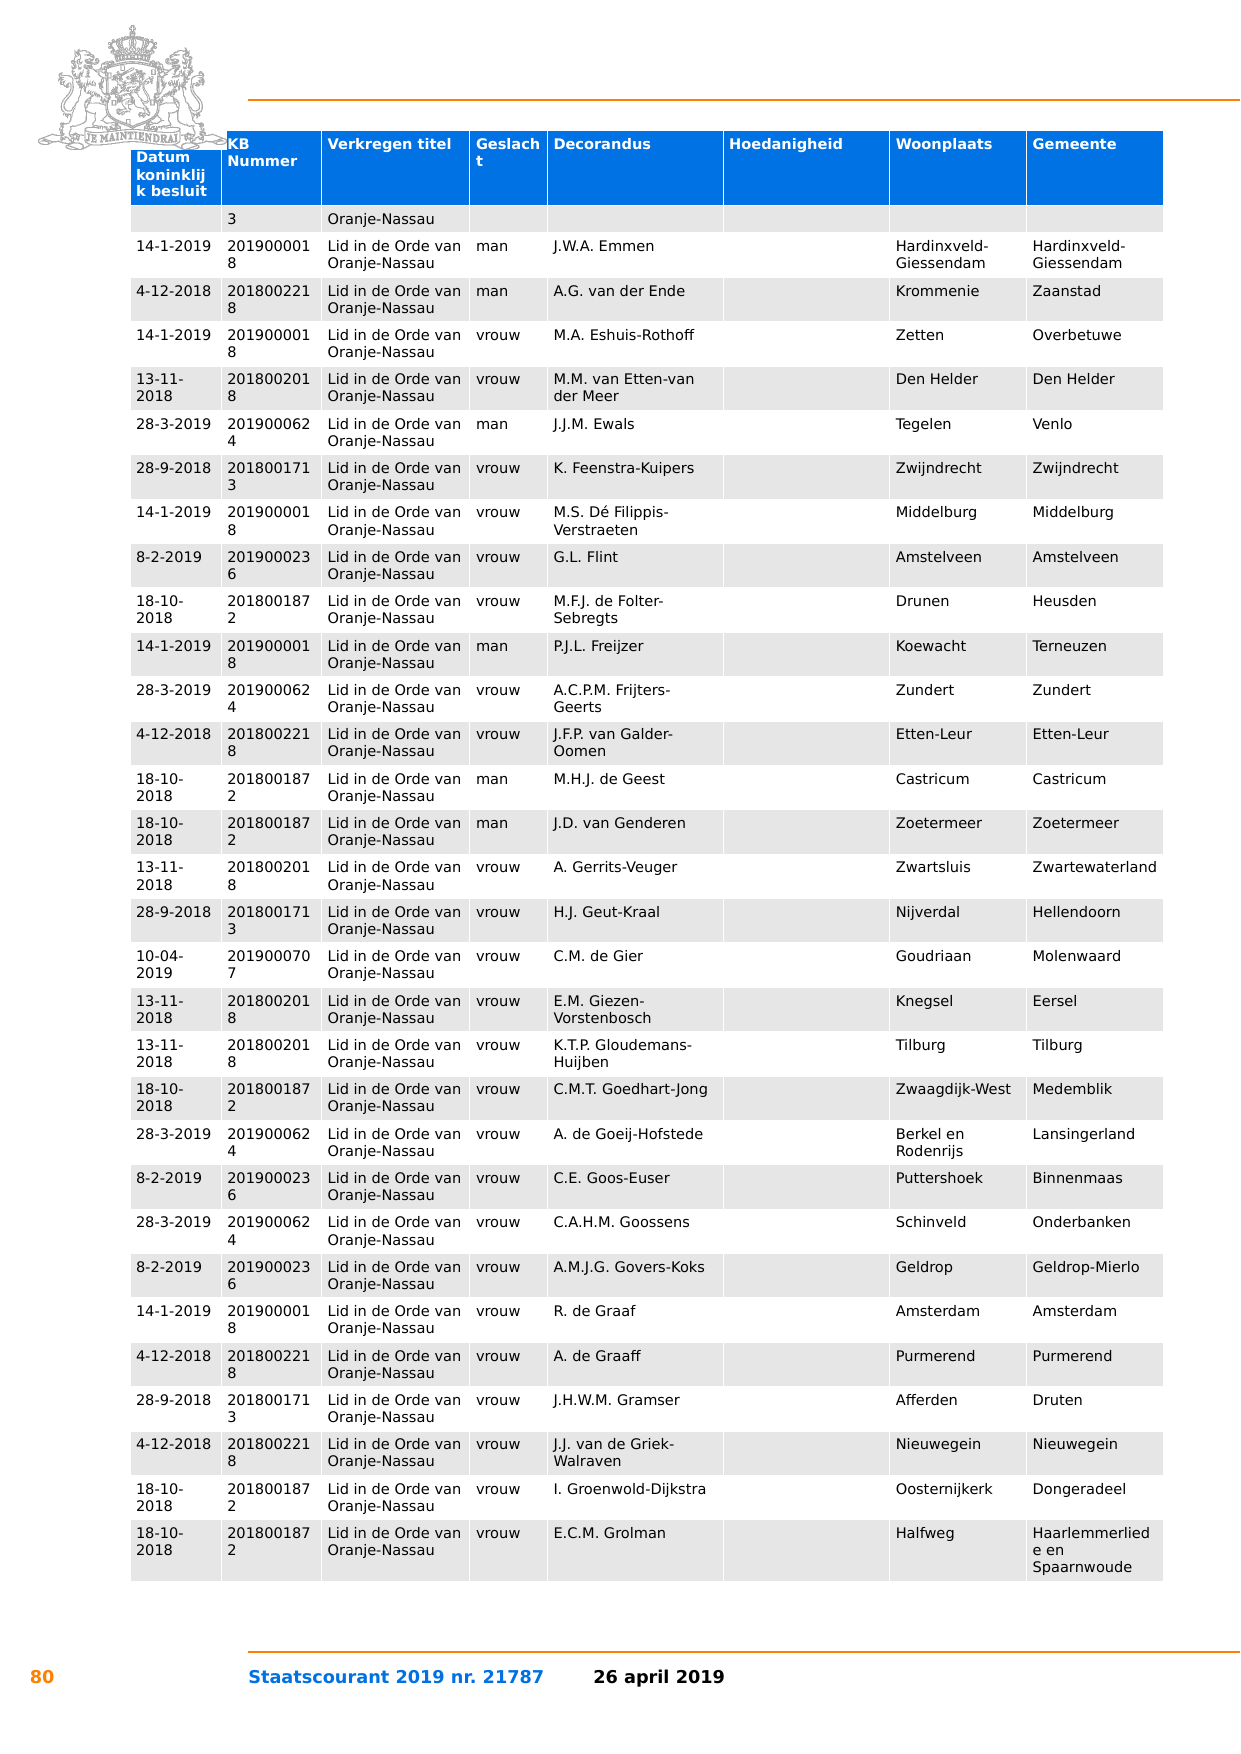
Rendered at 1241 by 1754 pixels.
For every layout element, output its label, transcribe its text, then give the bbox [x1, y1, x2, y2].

table_cell J.W.A. Emmen [548, 234, 723, 277]
table_cell Etten-Leur [1027, 722, 1163, 765]
table_cell Lid in de Orde van Oranje-Nassau [322, 500, 469, 543]
table_cell 14-1-2019 [131, 234, 221, 277]
table_cell Berkel en Rodenrijs [890, 1121, 1026, 1164]
table_cell Zwartewaterland [1027, 855, 1163, 898]
table_cell Oranje-Nassau [322, 206, 469, 232]
table_cell 2018002018 [222, 1032, 321, 1076]
table_cell 2018001872 [222, 766, 321, 809]
table_header KB Nummer [222, 131, 321, 205]
table_cell 2019000624 [222, 411, 321, 454]
table_cell 2018001872 [222, 1520, 321, 1581]
table_cell vrouw [470, 455, 547, 499]
table_header Gemeente [1027, 131, 1163, 205]
table_cell 4-12-2018 [131, 278, 221, 321]
table_cell man [470, 633, 547, 676]
table_cell 4-12-2018 [131, 722, 221, 765]
table_cell 4-12-2018 [131, 1343, 221, 1386]
table_cell 28-9-2018 [131, 455, 221, 499]
table_cell Zwartsluis [890, 855, 1026, 898]
table_cell 18-10-2018 [131, 1476, 221, 1519]
table_cell Hardinxveld-Giessendam [890, 234, 1026, 277]
table_cell 2019000236 [222, 1254, 321, 1297]
table_cell C.E. Goos-Euser [548, 1165, 723, 1209]
table_cell 2018002018 [222, 855, 321, 898]
table_cell 2019000624 [222, 1210, 321, 1253]
table_cell A. de Goeij-Hofstede [548, 1121, 723, 1164]
table_cell [548, 206, 723, 232]
table_cell 2019000018 [222, 1299, 321, 1342]
table_cell [724, 1476, 889, 1519]
table_cell Afferden [890, 1387, 1026, 1431]
table_cell Zundert [1027, 677, 1163, 721]
table_cell [724, 1032, 889, 1076]
table_cell [724, 589, 889, 632]
table_cell vrouw [470, 1387, 547, 1431]
table_cell vrouw [470, 899, 547, 942]
table_cell 2018001872 [222, 810, 321, 854]
table_cell J.H.W.M. Gramser [548, 1387, 723, 1431]
table_cell Schinveld [890, 1210, 1026, 1253]
table_cell vrouw [470, 1032, 547, 1076]
table_cell J.J. van de Griek-Walraven [548, 1432, 723, 1475]
table_cell vrouw [470, 367, 547, 410]
table_cell vrouw [470, 1520, 547, 1581]
table_cell vrouw [470, 1254, 547, 1297]
table_cell vrouw [470, 1299, 547, 1342]
table_cell Tegelen [890, 411, 1026, 454]
table_cell Geldrop [890, 1254, 1026, 1297]
table_cell Zwaagdijk-West [890, 1077, 1026, 1120]
table_cell Lid in de Orde van Oranje-Nassau [322, 1077, 469, 1120]
table_cell 2019000624 [222, 1121, 321, 1164]
table_cell Tilburg [1027, 1032, 1163, 1076]
table_cell 8-2-2019 [131, 1254, 221, 1297]
table_cell [724, 206, 889, 232]
table_cell Lid in de Orde van Oranje-Nassau [322, 1299, 469, 1342]
table_cell 13-11-2018 [131, 367, 221, 410]
table_cell Onderbanken [1027, 1210, 1163, 1253]
table_cell Medemblik [1027, 1077, 1163, 1120]
table_cell Zetten [890, 322, 1026, 366]
table_cell [1027, 206, 1163, 232]
table_cell Nieuwegein [1027, 1432, 1163, 1475]
table_cell [724, 766, 889, 809]
table_cell 13-11-2018 [131, 988, 221, 1031]
table_cell Lid in de Orde van Oranje-Nassau [322, 944, 469, 987]
table_cell Lid in de Orde van Oranje-Nassau [322, 855, 469, 898]
table_cell [724, 411, 889, 454]
table_cell Nijverdal [890, 899, 1026, 942]
table_cell 2018001872 [222, 1476, 321, 1519]
table_cell 2018001872 [222, 589, 321, 632]
table_cell Purmerend [1027, 1343, 1163, 1386]
table_cell 13-11-2018 [131, 855, 221, 898]
table_cell [724, 1299, 889, 1342]
table_header Verkregen titel [322, 131, 469, 205]
table_cell H.J. Geut-Kraal [548, 899, 723, 942]
table_cell Lid in de Orde van Oranje-Nassau [322, 988, 469, 1031]
table_cell E.C.M. Grolman [548, 1520, 723, 1581]
table_cell [724, 633, 889, 676]
table_cell 4-12-2018 [131, 1432, 221, 1475]
table_cell [724, 677, 889, 721]
table_cell [724, 234, 889, 277]
table_cell Lid in de Orde van Oranje-Nassau [322, 234, 469, 277]
table_cell E.M. Giezen-Vorstenbosch [548, 988, 723, 1031]
table_cell Zaanstad [1027, 278, 1163, 321]
table_cell R. de Graaf [548, 1299, 723, 1342]
picture [38, 25, 227, 150]
table_cell Lid in de Orde van Oranje-Nassau [322, 589, 469, 632]
table_cell Lid in de Orde van Oranje-Nassau [322, 1343, 469, 1386]
table_cell vrouw [470, 544, 547, 587]
table_cell man [470, 766, 547, 809]
table_cell Knegsel [890, 988, 1026, 1031]
table_cell Lid in de Orde van Oranje-Nassau [322, 1432, 469, 1475]
table_cell M.F.J. de Folter-Sebregts [548, 589, 723, 632]
table_cell vrouw [470, 1121, 547, 1164]
table_cell 14-1-2019 [131, 500, 221, 543]
table_cell Etten-Leur [890, 722, 1026, 765]
table_cell 2019000018 [222, 633, 321, 676]
table_cell vrouw [470, 1077, 547, 1120]
table_cell 2019000624 [222, 677, 321, 721]
table_cell [724, 367, 889, 410]
table_cell vrouw [470, 1210, 547, 1253]
table_cell Molenwaard [1027, 944, 1163, 987]
table_cell man [470, 278, 547, 321]
table_cell M.H.J. de Geest [548, 766, 723, 809]
table_cell 2018002218 [222, 1343, 321, 1386]
table_header Geslacht [470, 131, 547, 205]
table_cell Heusden [1027, 589, 1163, 632]
table_cell Lid in de Orde van Oranje-Nassau [322, 455, 469, 499]
table_cell 28-3-2019 [131, 677, 221, 721]
table_cell [470, 206, 547, 232]
table_cell [724, 1165, 889, 1209]
table_cell 18-10-2018 [131, 810, 221, 854]
table_cell [724, 544, 889, 587]
table_cell Lid in de Orde van Oranje-Nassau [322, 322, 469, 366]
table_cell Drunen [890, 589, 1026, 632]
table_cell vrouw [470, 1476, 547, 1519]
table_cell vrouw [470, 500, 547, 543]
table_cell vrouw [470, 988, 547, 1031]
table_cell Zundert [890, 677, 1026, 721]
table_cell C.A.H.M. Goossens [548, 1210, 723, 1253]
table_cell Eersel [1027, 988, 1163, 1031]
table_cell 2018002218 [222, 1432, 321, 1475]
table_cell vrouw [470, 944, 547, 987]
table_cell Zwijndrecht [1027, 455, 1163, 499]
table_cell 2018002218 [222, 278, 321, 321]
table_cell Zoetermeer [1027, 810, 1163, 854]
table_header Datum koninklijk besluit [131, 150, 221, 205]
table_cell Lid in de Orde van Oranje-Nassau [322, 367, 469, 410]
table_cell Hardinxveld-Giessendam [1027, 234, 1163, 277]
table_cell [724, 722, 889, 765]
table_cell [724, 322, 889, 366]
table_cell 2018001872 [222, 1077, 321, 1120]
table_cell [724, 1520, 889, 1581]
table_cell [724, 1432, 889, 1475]
table_cell 2018001713 [222, 899, 321, 942]
table_cell 14-1-2019 [131, 322, 221, 366]
table_cell [724, 1077, 889, 1120]
table_cell Oosternijkerk [890, 1476, 1026, 1519]
table_cell vrouw [470, 322, 547, 366]
table_cell 2019000236 [222, 544, 321, 587]
table_cell 2018001713 [222, 1387, 321, 1431]
table_cell 28-9-2018 [131, 899, 221, 942]
table_cell Lid in de Orde van Oranje-Nassau [322, 544, 469, 587]
table_cell Lid in de Orde van Oranje-Nassau [322, 766, 469, 809]
table_cell Lid in de Orde van Oranje-Nassau [322, 1520, 469, 1581]
table_cell Lid in de Orde van Oranje-Nassau [322, 1476, 469, 1519]
table_cell 14-1-2019 [131, 1299, 221, 1342]
table_cell K.T.P. Gloudemans-Huijben [548, 1032, 723, 1076]
table_cell Terneuzen [1027, 633, 1163, 676]
table_cell Lid in de Orde van Oranje-Nassau [322, 722, 469, 765]
table_cell 18-10-2018 [131, 589, 221, 632]
table_cell 2019000018 [222, 234, 321, 277]
table_cell Nieuwegein [890, 1432, 1026, 1475]
table_cell man [470, 234, 547, 277]
table_cell Geldrop-Mierlo [1027, 1254, 1163, 1297]
table_cell [724, 1254, 889, 1297]
table_cell man [470, 411, 547, 454]
table_cell Amstelveen [890, 544, 1026, 587]
table_header Woonplaats [890, 131, 1026, 205]
table_cell Lid in de Orde van Oranje-Nassau [322, 1387, 469, 1431]
table_cell 28-3-2019 [131, 1121, 221, 1164]
table_cell Castricum [1027, 766, 1163, 809]
table_cell 2018002218 [222, 722, 321, 765]
table_cell Middelburg [890, 500, 1026, 543]
table_cell 28-9-2018 [131, 1387, 221, 1431]
table_cell I. Groenwold-Dijkstra [548, 1476, 723, 1519]
table_cell 8-2-2019 [131, 1165, 221, 1209]
table_cell Purmerend [890, 1343, 1026, 1386]
table_cell 28-3-2019 [131, 411, 221, 454]
table_cell 2018001713 [222, 455, 321, 499]
table_cell [724, 1121, 889, 1164]
table_cell vrouw [470, 855, 547, 898]
table_cell [724, 1343, 889, 1386]
table_cell Lid in de Orde van Oranje-Nassau [322, 1210, 469, 1253]
table_cell Lansingerland [1027, 1121, 1163, 1164]
table_cell [724, 899, 889, 942]
table_cell Zwijndrecht [890, 455, 1026, 499]
table_cell Amsterdam [890, 1299, 1026, 1342]
table_cell Venlo [1027, 411, 1163, 454]
table_cell 2019000018 [222, 500, 321, 543]
table_cell M.M. van Etten-van der Meer [548, 367, 723, 410]
table_cell 8-2-2019 [131, 544, 221, 587]
table_cell 13-11-2018 [131, 1032, 221, 1076]
table_header Decorandus [548, 131, 723, 205]
table_cell Koewacht [890, 633, 1026, 676]
table_cell vrouw [470, 1343, 547, 1386]
table_cell [724, 855, 889, 898]
table_cell vrouw [470, 589, 547, 632]
table_cell 18-10-2018 [131, 766, 221, 809]
table_cell Lid in de Orde van Oranje-Nassau [322, 1254, 469, 1297]
table_cell [724, 988, 889, 1031]
table_cell C.M. de Gier [548, 944, 723, 987]
table_cell vrouw [470, 1165, 547, 1209]
table_cell man [470, 810, 547, 854]
table_cell 2019000236 [222, 1165, 321, 1209]
table_cell Castricum [890, 766, 1026, 809]
table_cell [724, 1387, 889, 1431]
table_cell [131, 206, 221, 232]
table_cell Lid in de Orde van Oranje-Nassau [322, 1165, 469, 1209]
table_cell Middelburg [1027, 500, 1163, 543]
table_cell J.D. van Genderen [548, 810, 723, 854]
table_cell Tilburg [890, 1032, 1026, 1076]
table_cell Lid in de Orde van Oranje-Nassau [322, 899, 469, 942]
table_cell [890, 206, 1026, 232]
table_cell 14-1-2019 [131, 633, 221, 676]
table_cell M.A. Eshuis-Rothoff [548, 322, 723, 366]
table_cell Haarlemmerliede en Spaarnwoude [1027, 1520, 1163, 1581]
table_cell Amstelveen [1027, 544, 1163, 587]
table_cell Den Helder [890, 367, 1026, 410]
table_cell Lid in de Orde van Oranje-Nassau [322, 278, 469, 321]
table_cell Lid in de Orde van Oranje-Nassau [322, 1032, 469, 1076]
table_cell Amsterdam [1027, 1299, 1163, 1342]
table_cell 18-10-2018 [131, 1077, 221, 1120]
table_cell [724, 500, 889, 543]
table_cell Lid in de Orde van Oranje-Nassau [322, 810, 469, 854]
table_cell A.M.J.G. Govers-Koks [548, 1254, 723, 1297]
table_cell Overbetuwe [1027, 322, 1163, 366]
table_cell Druten [1027, 1387, 1163, 1431]
table_cell 2019000707 [222, 944, 321, 987]
table_cell J.J.M. Ewals [548, 411, 723, 454]
table_cell vrouw [470, 1432, 547, 1475]
table_cell C.M.T. Goedhart-Jong [548, 1077, 723, 1120]
table_cell [724, 455, 889, 499]
table_cell [724, 1210, 889, 1253]
table_cell 3 [222, 206, 321, 232]
table_cell P.J.L. Freijzer [548, 633, 723, 676]
table_cell Hellendoorn [1027, 899, 1163, 942]
table_cell [724, 944, 889, 987]
table_cell Zoetermeer [890, 810, 1026, 854]
table_cell 2018002018 [222, 988, 321, 1031]
table_cell vrouw [470, 677, 547, 721]
table_cell vrouw [470, 722, 547, 765]
table_cell K. Feenstra-Kuipers [548, 455, 723, 499]
table_cell Den Helder [1027, 367, 1163, 410]
table_cell Halfweg [890, 1520, 1026, 1581]
table_cell A. Gerrits-Veuger [548, 855, 723, 898]
table_cell Lid in de Orde van Oranje-Nassau [322, 677, 469, 721]
table_cell Lid in de Orde van Oranje-Nassau [322, 1121, 469, 1164]
table_cell 2019000018 [222, 322, 321, 366]
table_cell Binnenmaas [1027, 1165, 1163, 1209]
table_cell G.L. Flint [548, 544, 723, 587]
table_header Hoedanigheid [724, 131, 889, 205]
table_cell [724, 278, 889, 321]
table_cell Lid in de Orde van Oranje-Nassau [322, 633, 469, 676]
table_cell A.G. van der Ende [548, 278, 723, 321]
table_cell A. de Graaff [548, 1343, 723, 1386]
table_cell Krommenie [890, 278, 1026, 321]
table_cell 10-04-2019 [131, 944, 221, 987]
table_cell 18-10-2018 [131, 1520, 221, 1581]
table_cell 2018002018 [222, 367, 321, 410]
table_cell Dongeradeel [1027, 1476, 1163, 1519]
table_cell Puttershoek [890, 1165, 1026, 1209]
table_cell 28-3-2019 [131, 1210, 221, 1253]
table_cell M.S. Dé Filippis-Verstraeten [548, 500, 723, 543]
table_cell J.F.P. van Galder-Oomen [548, 722, 723, 765]
table_cell Goudriaan [890, 944, 1026, 987]
table_cell Lid in de Orde van Oranje-Nassau [322, 411, 469, 454]
table_cell A.C.P.M. Frijters-Geerts [548, 677, 723, 721]
table_cell [724, 810, 889, 854]
